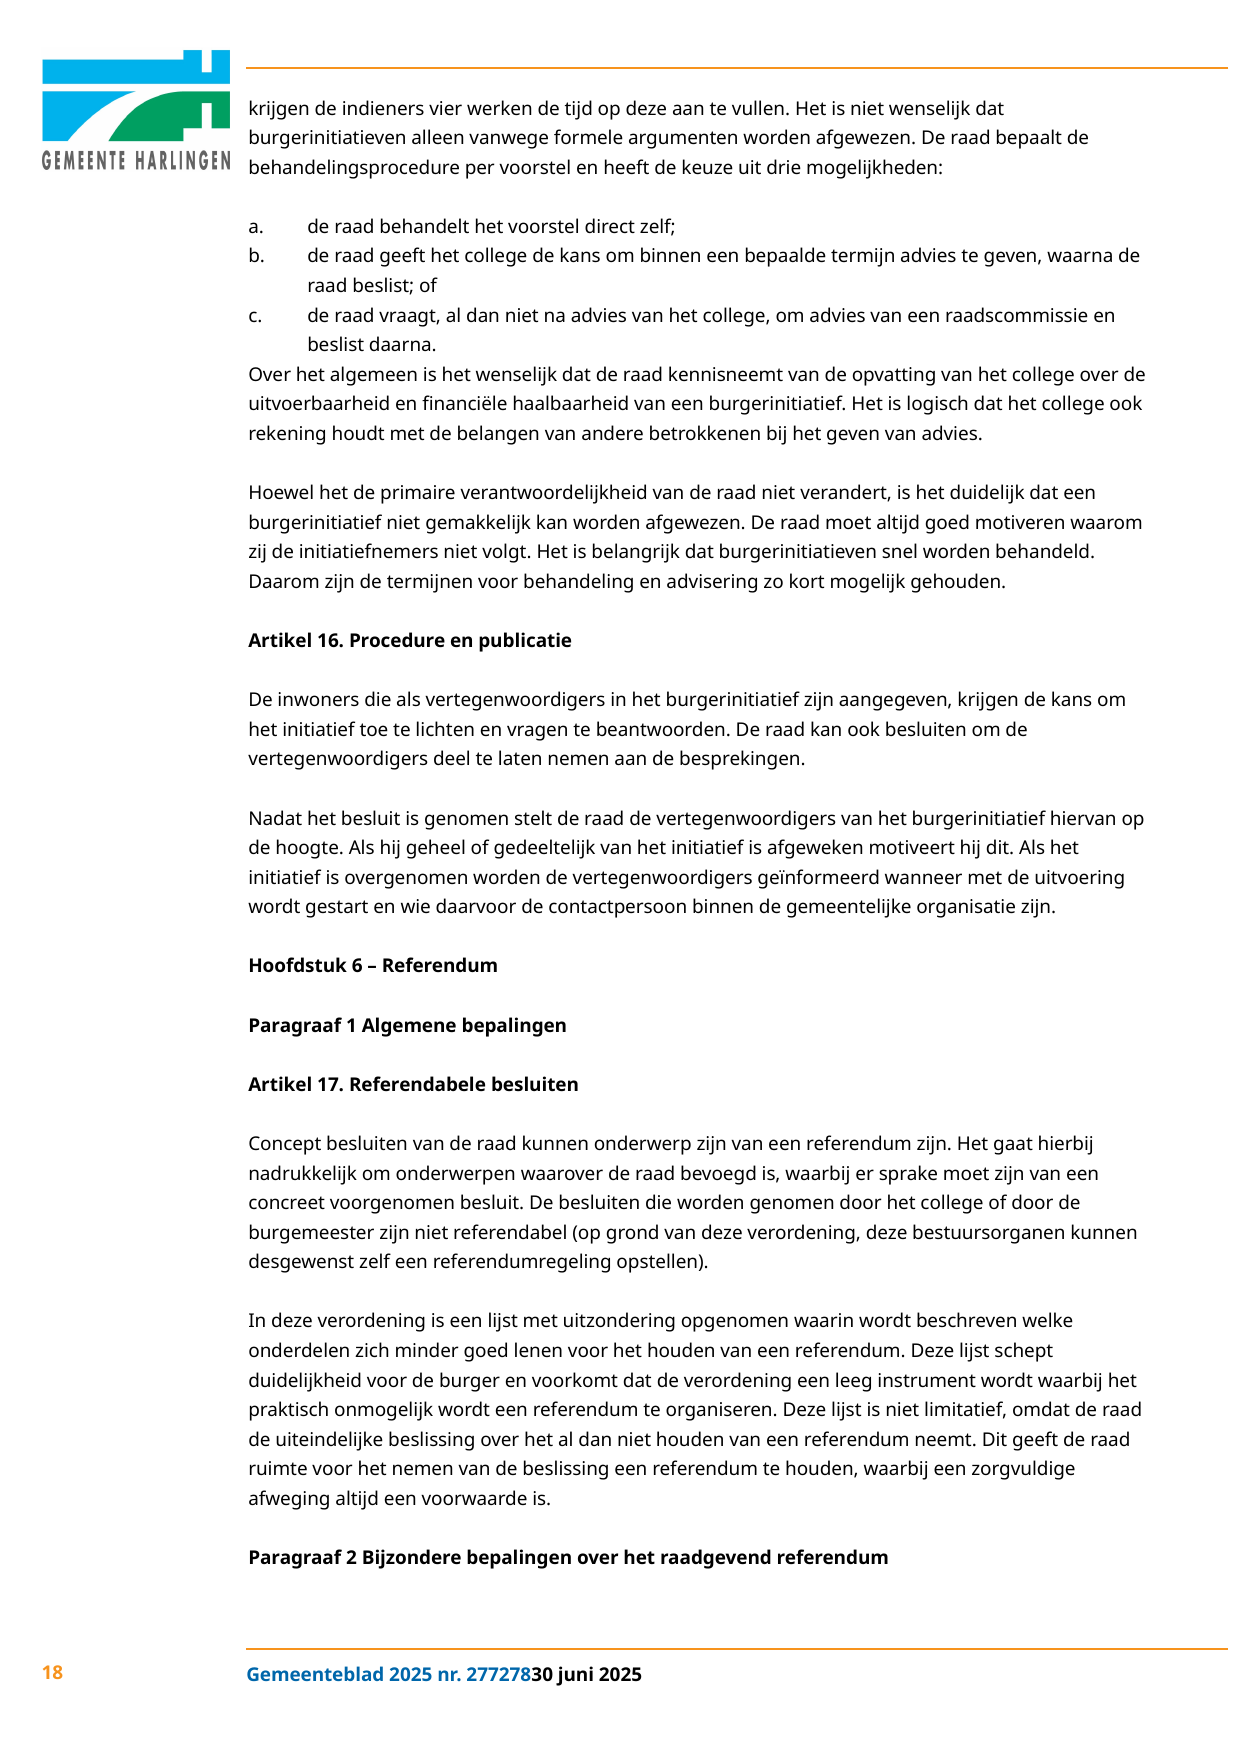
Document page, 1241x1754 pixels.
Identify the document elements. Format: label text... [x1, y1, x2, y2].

list de raad geeft het college de kans om binnen een bepaalde termijn advies te geven, waarna de raad beslist; of [248, 243, 1152, 298]
text De inwoners die als vertegenwoordigers in het burgerinitiatief zijn aangegeven, krijgen de kans om het initiatief toe te lichten en vragen te beantwoorden. De raad kan ook besluiten om de vertegenwoordigers deel te laten nemen aan de besprekingen. [248, 686, 1152, 771]
text Over het algemeen is het wenselijk dat de raad kennisneemt van de opvatting van het college over de uitvoerbaarheid en financiële haalbaarheid van een burgerinitiatief. Het is logisch dat het college ook rekening houdt met de belangen van andere betrokkenen bij het geven van advies. [248, 361, 1152, 446]
text Nadat het besluit is genomen stelt de raad de vertegenwoordigers van het burgerinitiatief hiervan op de hoogte. Als hij geheel of gedeeltelijk van het initiatief is afgeweken motiveert hij dit. Als het initiatief is overgenomen worden de vertegenwoordigers geïnformeerd wanneer met de uitvoering wordt gestart en wie daarvoor de contactpersoon binnen de gemeentelijke organisatie zijn. [248, 805, 1152, 919]
text Concept besluiten van de raad kunnen onderwerp zijn van een referendum zijn. Het gaat hierbij nadrukkelijk om onderwerpen waarover de raad bevoegd is, waarbij er sprake moet zijn van een concreet voorgenomen besluit. De besluiten die worden genomen door het college of door de burgemeester zijn niet referendabel (op grond van deze verordening, deze bestuursorganen kunnen desgewenst zelf een referendumregeling opstellen). [248, 1130, 1152, 1274]
text In deze verordening is een lijst met uitzondering opgenomen waarin wordt beschreven welke onderdelen zich minder goed lenen voor het houden van een referendum. Deze lijst schept duidelijkheid voor de burger en voorkomt dat de verordening een leeg instrument wordt waarbij het praktisch onmogelijk wordt een referendum te organiseren. Deze lijst is niet limitatief, omdat de raad de uiteindelijke beslissing over het al dan niet houden van een referendum neemt. Dit geeft de raad ruimte voor het nemen van de beslissing een referendum te houden, waarbij een zorgvuldige afweging altijd een voorwaarde is. [248, 1308, 1152, 1511]
text Hoofdstuk 6 – Referendum [248, 953, 1152, 978]
text Paragraaf 2 Bijzondere bepalingen over het raadgevend referendum [248, 1544, 1152, 1570]
text Paragraaf 1 Algemene bepalingen [248, 1012, 1152, 1038]
list de raad behandelt het voorstel direct zelf; [248, 213, 1152, 239]
picture [41, 47, 231, 172]
text Hoewel het de primaire verantwoordelijkheid van de raad niet verandert, is het duidelijk dat een burgerinitiatief niet gemakkelijk kan worden afgewezen. De raad moet altijd goed motiveren waarom zij de initiatiefnemers niet volgt. Het is belangrijk dat burgerinitiatieven snel worden behandeld. Daarom zijn de termijnen voor behandeling en advisering zo kort mogelijk gehouden. [248, 479, 1152, 594]
text krijgen de indieners vier werken de tijd op deze aan te vullen. Het is niet wenselijk dat burgerinitiatieven alleen vanwege formele argumenten worden afgewezen. De raad bepaalt de behandelingsprocedure per voorstel en heeft de keuze uit drie mogelijkheden: [248, 95, 1152, 180]
text Artikel 17. Referendabele besluiten [248, 1071, 1152, 1097]
list de raad vraagt, al dan niet na advies van het college, om advies van een raadscommissie en beslist daarna. [248, 302, 1152, 357]
text Artikel 16. Procedure en publicatie [248, 627, 1152, 653]
